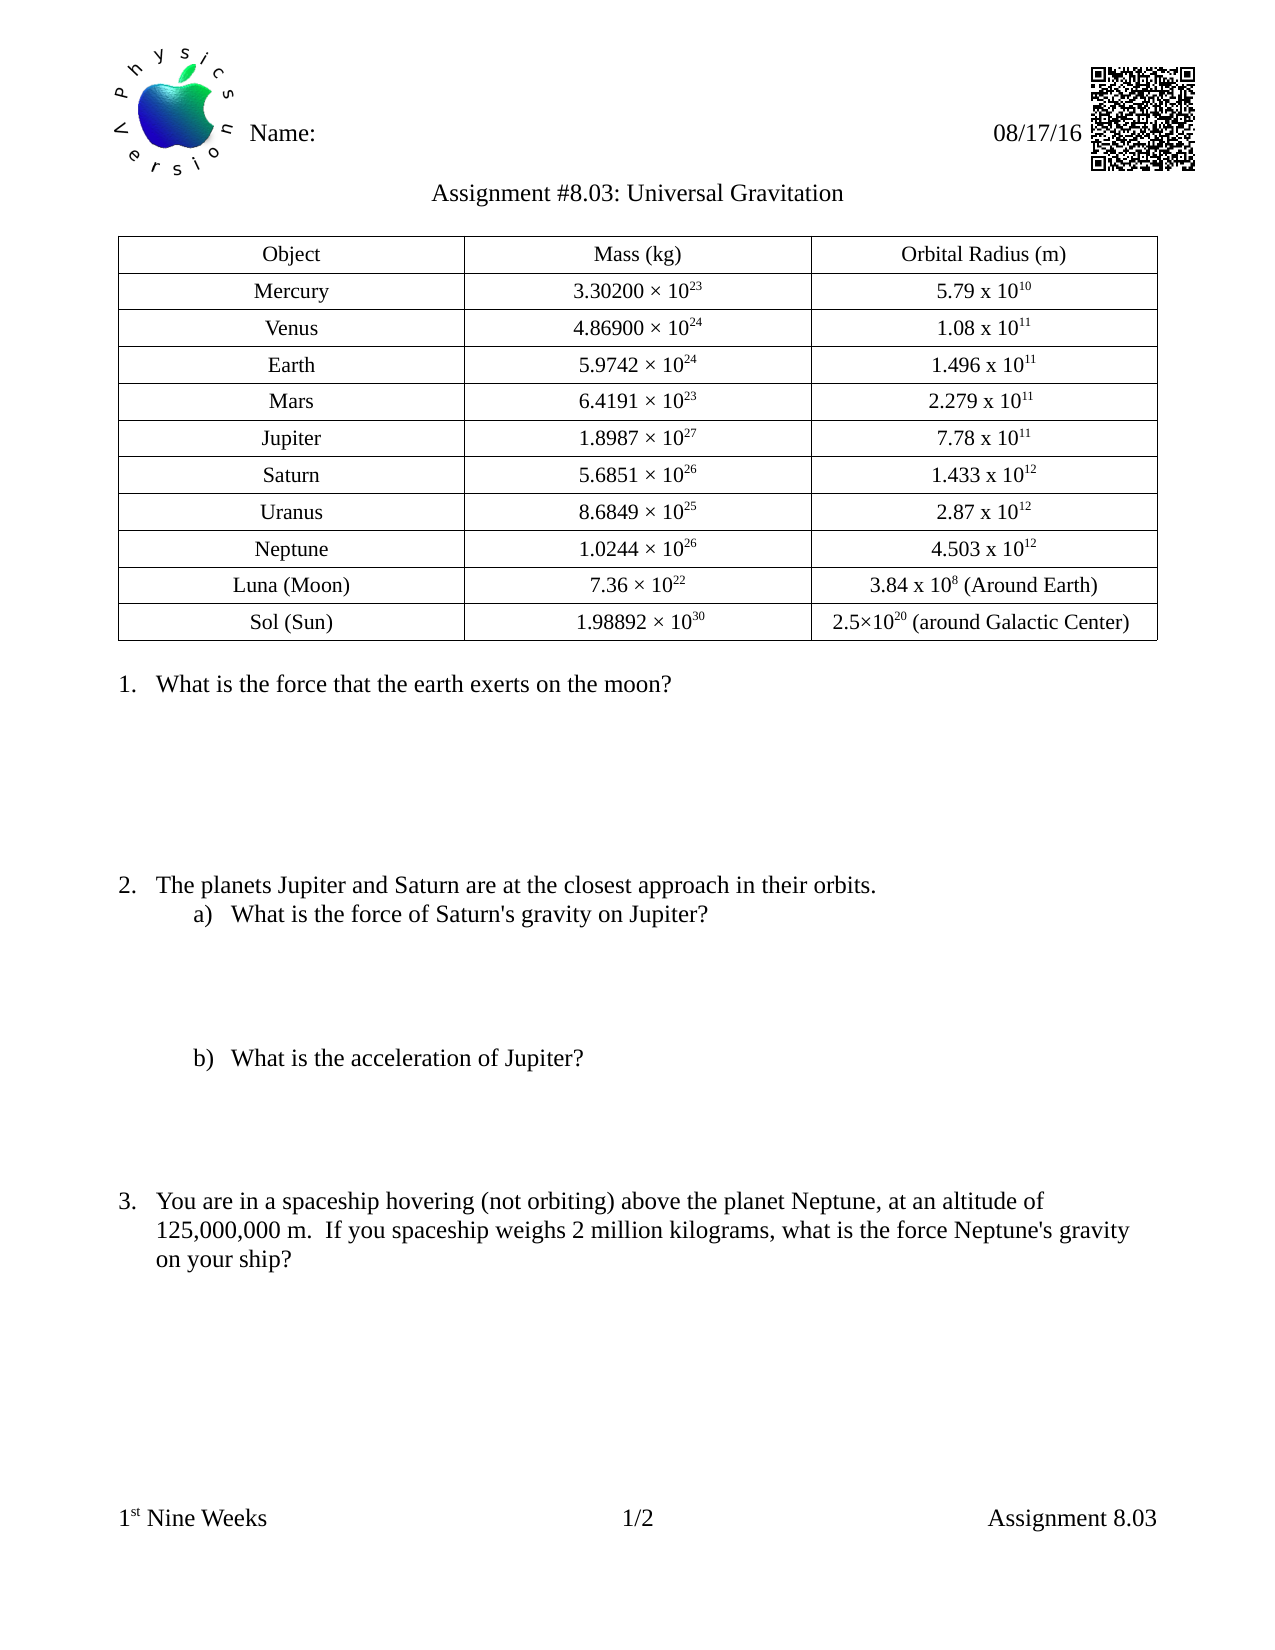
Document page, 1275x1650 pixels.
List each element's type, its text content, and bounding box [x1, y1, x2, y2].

table_cell 4.86900 × 1024 [465, 310, 811, 346]
table_cell 3.84 x 108 (Around Earth) [812, 568, 1157, 603]
table_cell 2.87 x 1012 [812, 494, 1157, 530]
table_cell Mercury [119, 274, 464, 309]
table_header Orbital Radius (m) [812, 237, 1157, 272]
table_cell 1.496 x 1011 [812, 347, 1157, 383]
table_cell Saturn [119, 457, 464, 493]
list You are in a spaceship hovering (not orbiting) above the planet Neptune, at an altitude of 125,000,000 m. If you spaceship weighs 2 million kilograms, what is the force Neptune's gravity on your ship? [118, 1186, 1157, 1273]
table_cell 8.6849 × 1025 [465, 494, 811, 530]
table_cell Neptune [119, 531, 464, 567]
table_cell Jupiter [119, 421, 464, 456]
table_cell Luna (Moon) [119, 568, 464, 603]
table_cell 2.5×1020 (around Galactic Center) [812, 604, 1157, 640]
table_cell 4.503 x 1012 [812, 531, 1157, 567]
text Assignment #8.03: Universal Gravitation [118, 176, 1157, 207]
table_cell 1.08 x 1011 [812, 310, 1157, 346]
table_cell 7.36 × 1022 [465, 568, 811, 603]
table_cell 1.98892 × 1030 [465, 604, 811, 640]
table_cell 1.8987 × 1027 [465, 421, 811, 456]
table_cell 3.30200 × 1023 [465, 274, 811, 309]
list What is the force of Saturn's gravity on Jupiter? [193, 899, 1157, 928]
table_cell Mars [119, 384, 464, 419]
table_header Mass (kg) [465, 237, 811, 272]
table_cell Sol (Sun) [119, 604, 464, 640]
table_cell 5.9742 × 1024 [465, 347, 811, 383]
picture [113, 48, 234, 176]
list What is the acceleration of Jupiter? [193, 1043, 1157, 1071]
table_cell 7.78 x 1011 [812, 421, 1157, 456]
table_header Object [119, 237, 464, 272]
table_cell Earth [119, 347, 464, 383]
table_cell 2.279 x 1011 [812, 384, 1157, 419]
table_cell 6.4191 × 1023 [465, 384, 811, 419]
table_cell 5.6851 × 1026 [465, 457, 811, 493]
picture [1082, 58, 1203, 179]
table_cell Venus [119, 310, 464, 346]
list What is the force that the earth exerts on the moon? [118, 669, 1157, 698]
list The planets Jupiter and Saturn are at the closest approach in their orbits. [118, 870, 1157, 899]
table_cell 5.79 x 1010 [812, 274, 1157, 309]
table_cell 1.433 x 1012 [812, 457, 1157, 493]
table_cell 1.0244 × 1026 [465, 531, 811, 567]
table_cell Uranus [119, 494, 464, 530]
